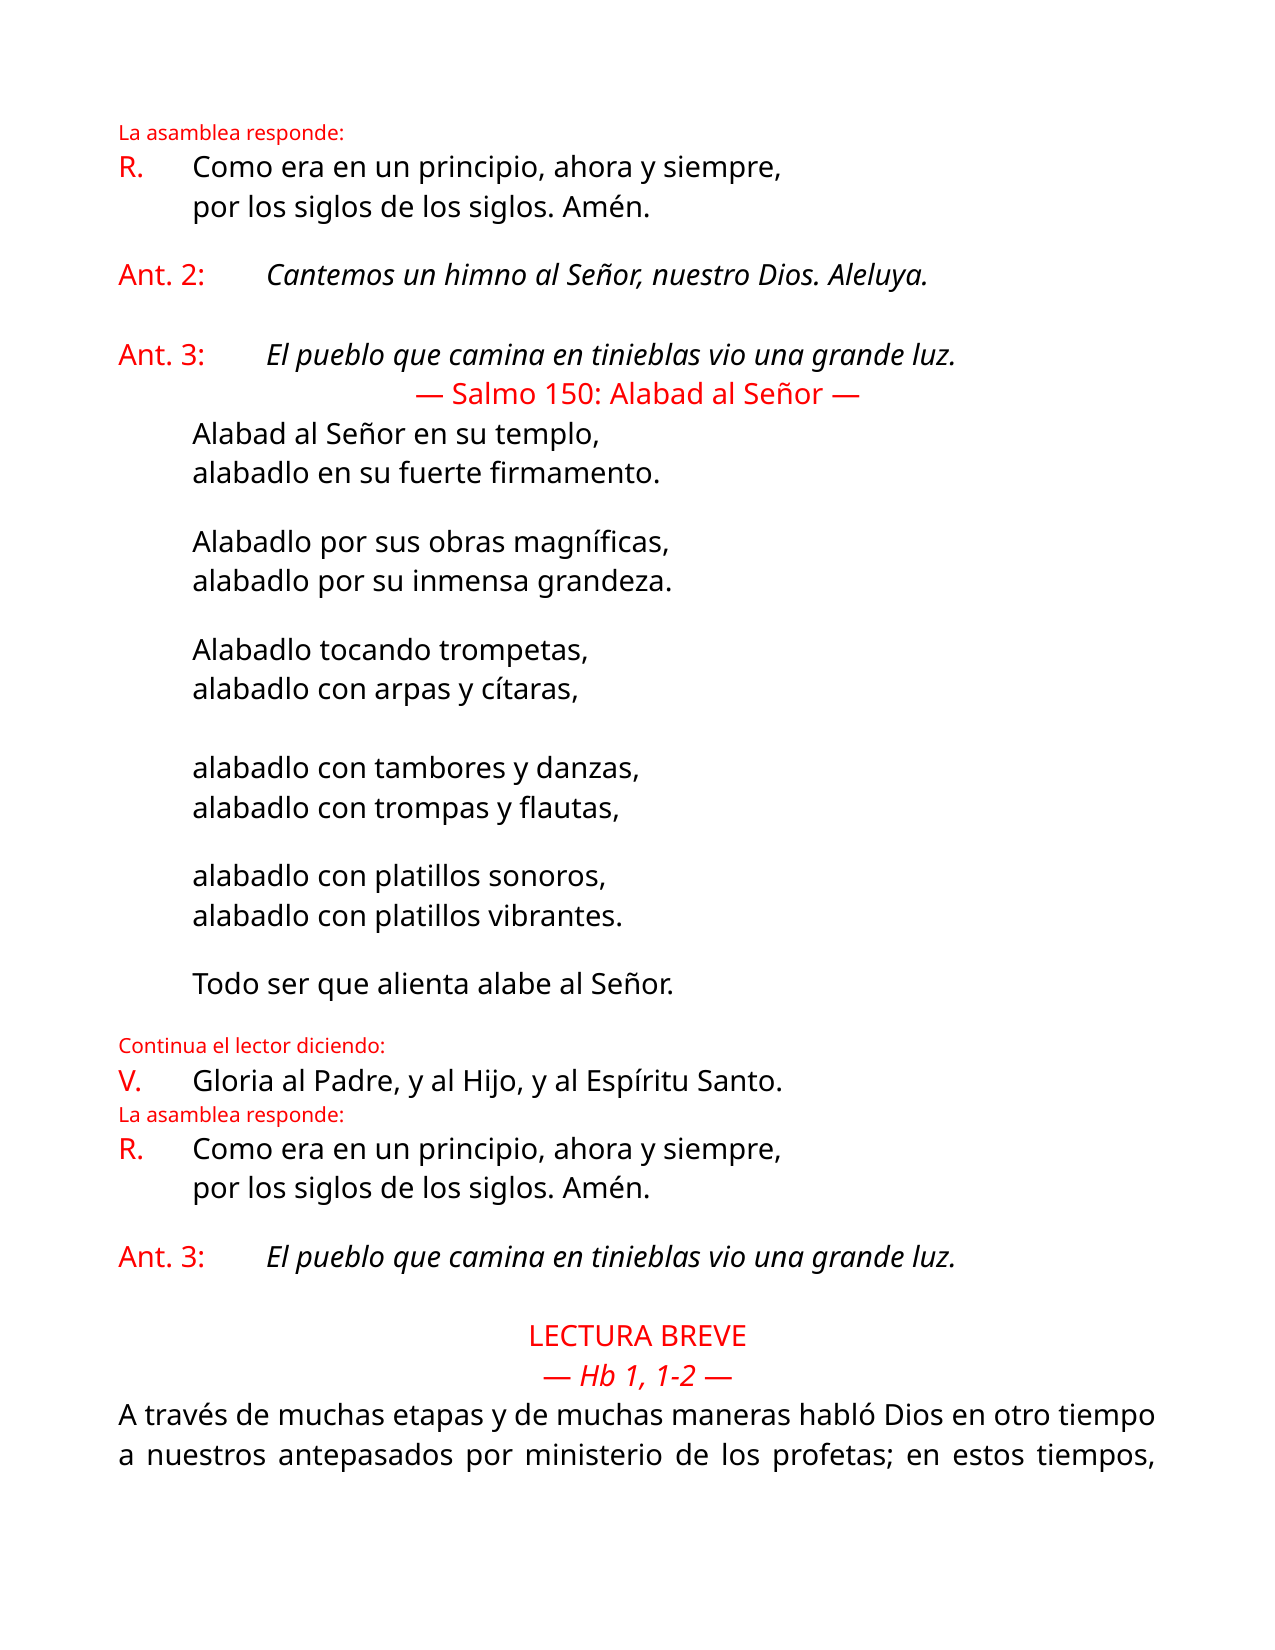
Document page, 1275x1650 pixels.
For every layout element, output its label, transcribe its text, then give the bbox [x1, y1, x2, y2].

text alabadlo en su fuerte firmamento. [118, 453, 1157, 492]
text alabadlo con trompas y flautas, [118, 787, 1157, 827]
text por los siglos de los siglos. Amén. [118, 186, 1157, 226]
text LECTURA BREVE [118, 1315, 1157, 1355]
text alabadlo con tambores y danzas, [118, 748, 1157, 787]
text A través de muchas etapas y de muchas maneras habló Dios en otro tiempo a nuestros antepasados por ministerio de los profetas; en estos tiempos, [118, 1395, 1157, 1474]
text V. Gloria al Padre, y al Hijo, y al Espíritu Santo. [118, 1060, 1157, 1100]
text Continua el lector diciendo: [118, 1032, 1157, 1060]
text alabadlo con platillos vibrantes. [118, 895, 1157, 935]
text alabadlo con platillos sonoros, [118, 856, 1157, 895]
text alabadlo por su inmensa grandeza. [118, 561, 1157, 600]
text R. Como era en un principio, ahora y siempre, [118, 1128, 1157, 1168]
text Alabadlo por sus obras magníficas, [118, 521, 1157, 561]
text Ant. 3: El pueblo que camina en tinieblas vio una grande luz. [118, 1236, 1157, 1276]
text Alabadlo tocando trompetas, [118, 629, 1157, 668]
text R. Como era en un principio, ahora y siempre, [118, 147, 1157, 186]
text La asamblea responde: [118, 118, 1157, 147]
text Ant. 3: El pueblo que camina en tinieblas vio una grande luz. [118, 334, 1157, 373]
text Ant. 2: Cantemos un himno al Señor, nuestro Dios. Aleluya. [118, 254, 1157, 294]
text — Salmo 150: Alabad al Señor — [118, 373, 1157, 413]
text alabadlo con arpas y cítaras, [118, 668, 1157, 708]
text — Hb 1, 1-2 — [118, 1355, 1157, 1395]
text por los siglos de los siglos. Amén. [118, 1168, 1157, 1207]
text La asamblea responde: [118, 1100, 1157, 1128]
text Todo ser que alienta alabe al Señor. [118, 963, 1157, 1003]
text Alabad al Señor en su templo, [118, 413, 1157, 453]
